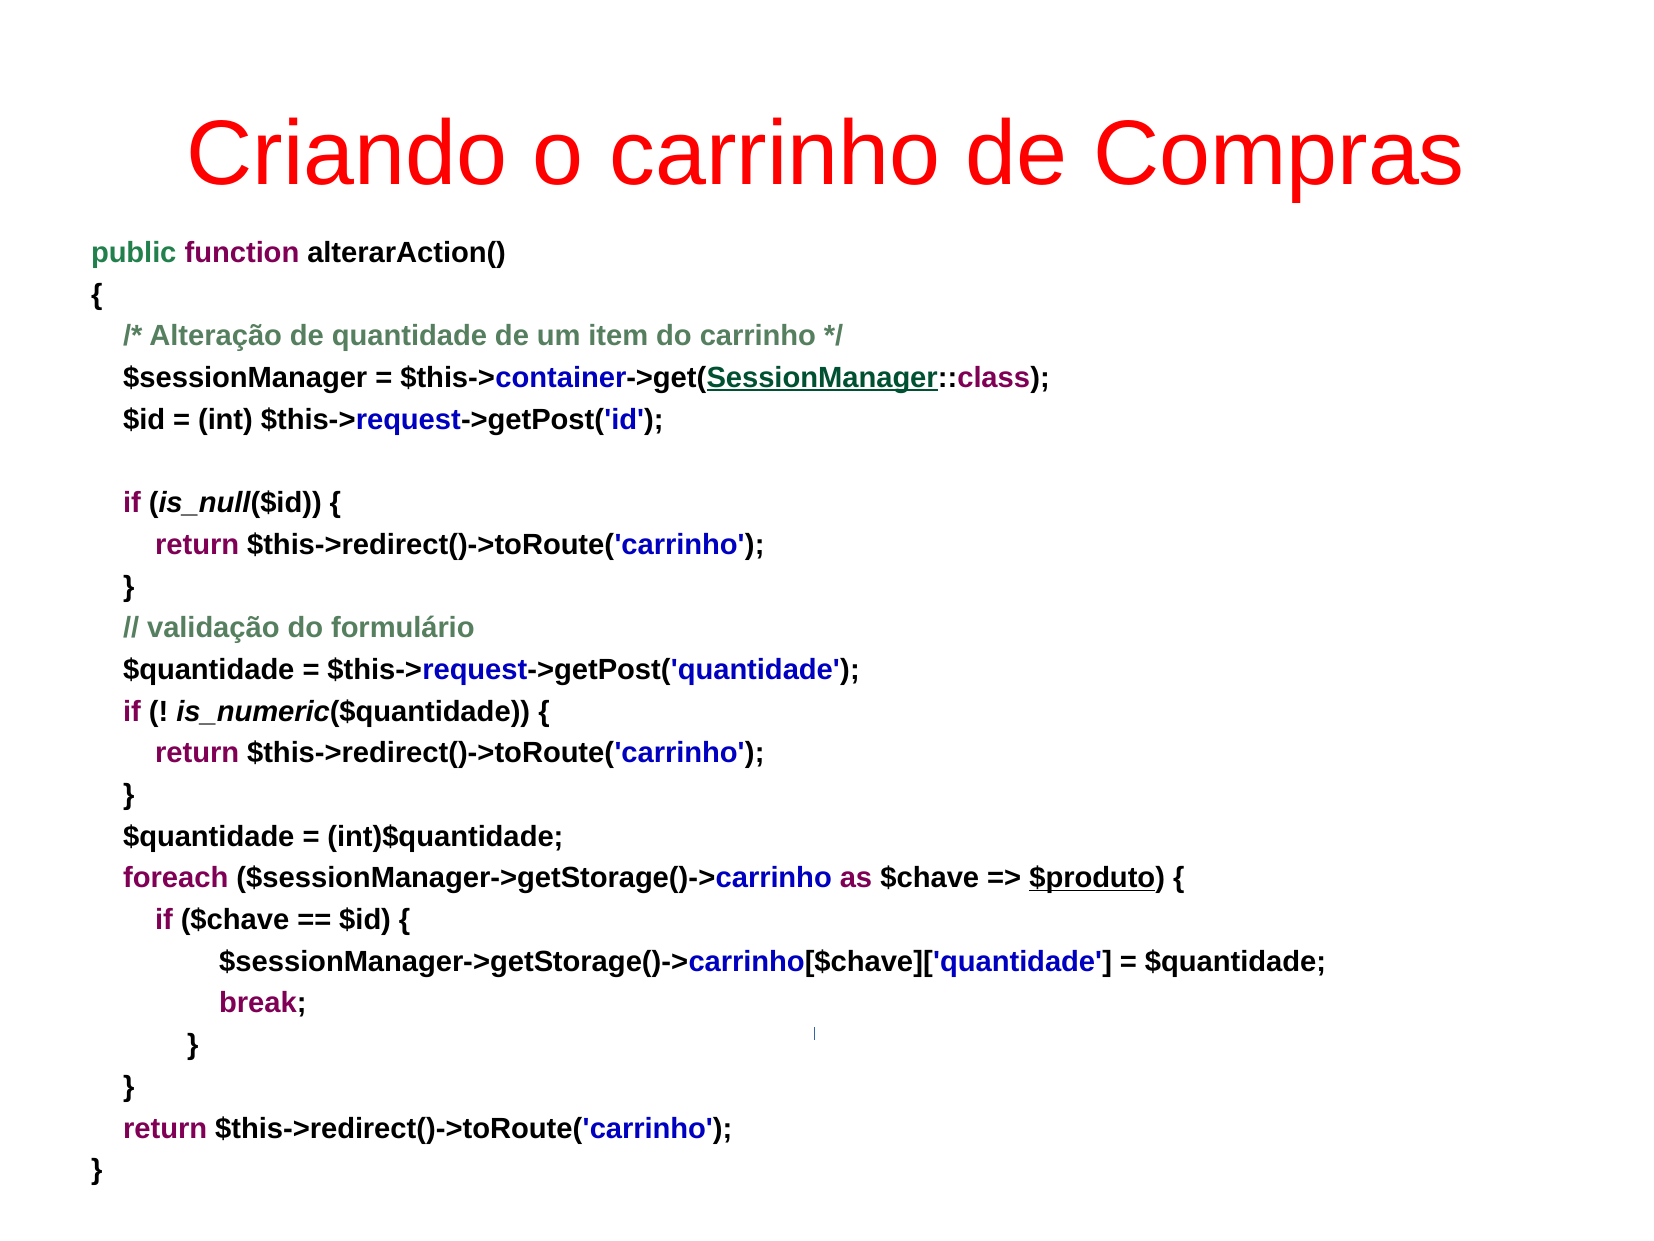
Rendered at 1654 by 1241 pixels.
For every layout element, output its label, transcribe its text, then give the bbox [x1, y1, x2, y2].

title Criando o carrinho de Compras [82, 49, 1571, 257]
list public function alterarAction() { /* Alteração de quantidade de um item do carrinho */ $sessionManager = $this->container->get(SessionManager::class); $id = (int) $this->request->getPost('id'); if (is_null($id)) { return $this->redirect()->toRoute('carrinho'); } // validação do formulário $quantidade = $this->request->getPost('quantidade'); if (! is_numeric($quantidade)) { return $this->redirect()->toRoute('carrinho'); } $quantidade = (int)$quantidade; foreach ($sessionManager->getStorage()->carrinho as $chave => $produto) { if ($chave == $id) { $sessionManager->getStorage()->carrinho[$chave]['quantidade'] = $quantidade; break; } } return $this->redirect()->toRoute('carrinho'); } [59, 236, 1548, 1205]
